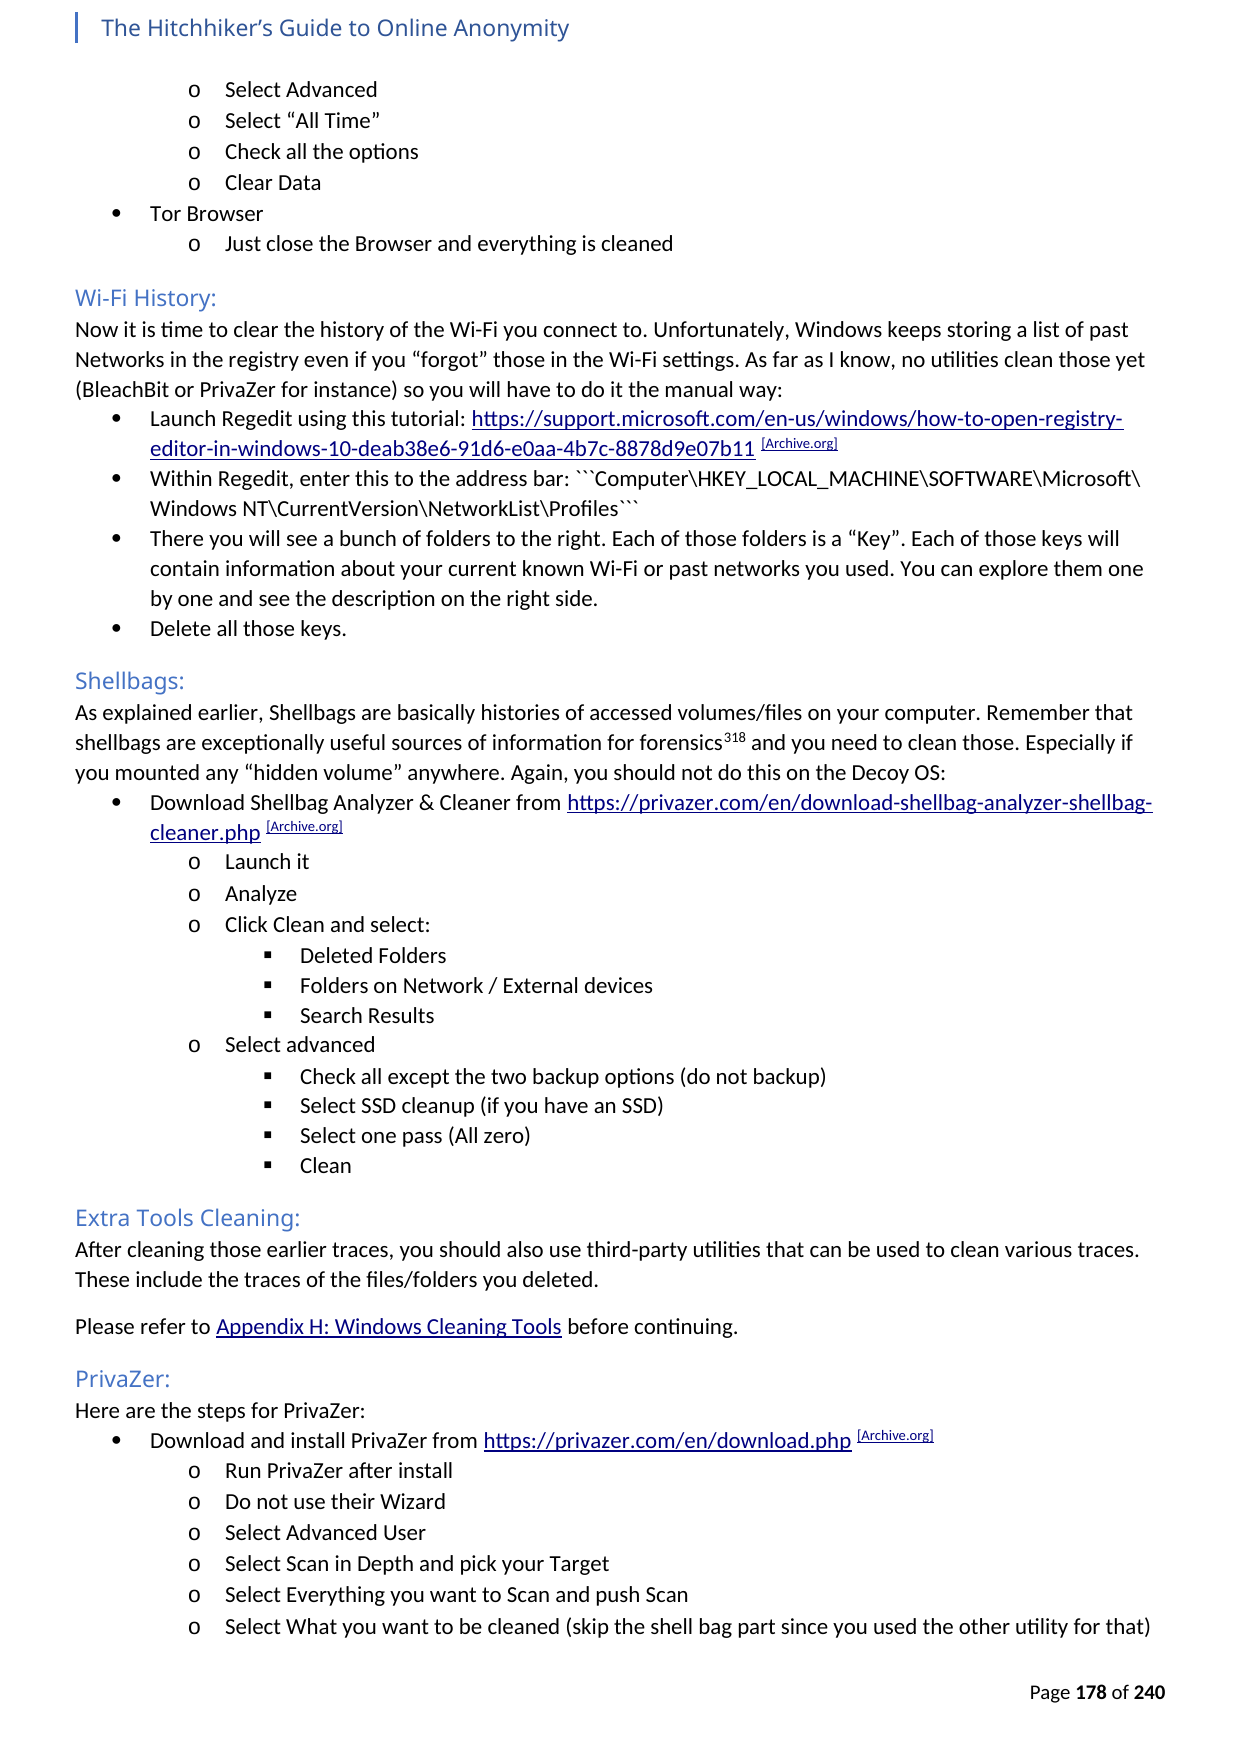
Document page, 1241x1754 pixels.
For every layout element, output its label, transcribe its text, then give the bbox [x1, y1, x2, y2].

list Select one pass (All zero) [262, 1122, 1165, 1149]
list Check all the options [187, 137, 1165, 166]
list Analyze [187, 879, 1165, 908]
subtitle Wi-Fi History: [75, 281, 1165, 313]
list Select advanced [187, 1031, 1165, 1060]
list Within Regedit, enter this to the address bar: ```Computer\HKEY_LOCAL_MACHINE\SOFTWARE\Microsoft\Windows NT\CurrentVersion\NetworkList\Profiles``` [112, 464, 1165, 522]
list Clean [262, 1151, 1165, 1179]
text As explained earlier, Shellbags are basically histories of accessed volumes/files on your computer. Remember that shellbags are exceptionally useful sources of information for forensics318 and you need to clean those. Especially if you mounted any “hidden volume” anywhere. Again, you should not do this on the Decoy OS: [75, 698, 1165, 786]
list Select What you want to be cleaned (skip the shell bag part since you used the other utility for that) [187, 1612, 1165, 1641]
list Run PrivaZer after install [187, 1456, 1165, 1485]
list Check all except the two backup options (do not backup) [262, 1062, 1165, 1090]
list Folders on Network / External devices [262, 971, 1165, 999]
list Do not use their Wizard [187, 1487, 1165, 1516]
list Just close the Browser and everything is cleaned [187, 229, 1165, 259]
list Download Shellbag Analyzer & Cleaner from https://privazer.com/en/download-shellbag-analyzer-shellbag-cleaner.php [Archive.org] [112, 788, 1165, 846]
list Tor Browser [112, 199, 1165, 228]
subtitle Extra Tools Cleaning: [75, 1202, 1165, 1233]
subtitle PrivaZer: [75, 1363, 1165, 1394]
text Here are the steps for PrivaZer: [75, 1396, 1165, 1424]
text After cleaning those earlier traces, you should also use third-party utilities that can be used to clean various traces. These include the traces of the files/folders you deleted. [75, 1236, 1165, 1293]
list Launch Regedit using this tutorial: https://support.microsoft.com/en-us/windows/how-to-open-registry-editor-in-windows-10-deab38e6-91d6-e0aa-4b7c-8878d9e07b11 [Archive.org] [112, 404, 1165, 462]
list Select Advanced User [187, 1518, 1165, 1547]
list Select Everything you want to Scan and push Scan [187, 1581, 1165, 1610]
text Please refer to Appendix H: Windows Cleaning Tools before continuing. [75, 1312, 1165, 1340]
list Delete all those keys. [112, 614, 1165, 642]
text Now it is time to clear the history of the Wi-Fi you connect to. Unfortunately, Windows keeps storing a list of past Networks in the registry even if you “forgot” those in the Wi-Fi settings. As far as I know, no utilities clean those yet (BleachBit or PrivaZer for instance) so you will have to do it the manual way: [75, 315, 1165, 403]
list Select Scan in Depth and pick your Target [187, 1549, 1165, 1579]
list Clear Data [187, 168, 1165, 198]
list Download and install PrivaZer from https://privazer.com/en/download.php [Archive.org] [112, 1426, 1165, 1454]
list There you will see a bunch of folders to the right. Each of those folders is a “Key”. Each of those keys will contain information about your current known Wi-Fi or past networks you used. You can explore them one by one and see the description on the right side. [112, 524, 1165, 612]
list Select Advanced [187, 75, 1165, 104]
list Click Clean and select: [187, 910, 1165, 939]
subtitle Shellbags: [75, 664, 1165, 696]
list Select “All Time” [187, 106, 1165, 135]
list Search Results [262, 1001, 1165, 1029]
list Deleted Folders [262, 941, 1165, 969]
list Select SSD cleanup (if you have an SSD) [262, 1092, 1165, 1120]
list Launch it [187, 847, 1165, 877]
